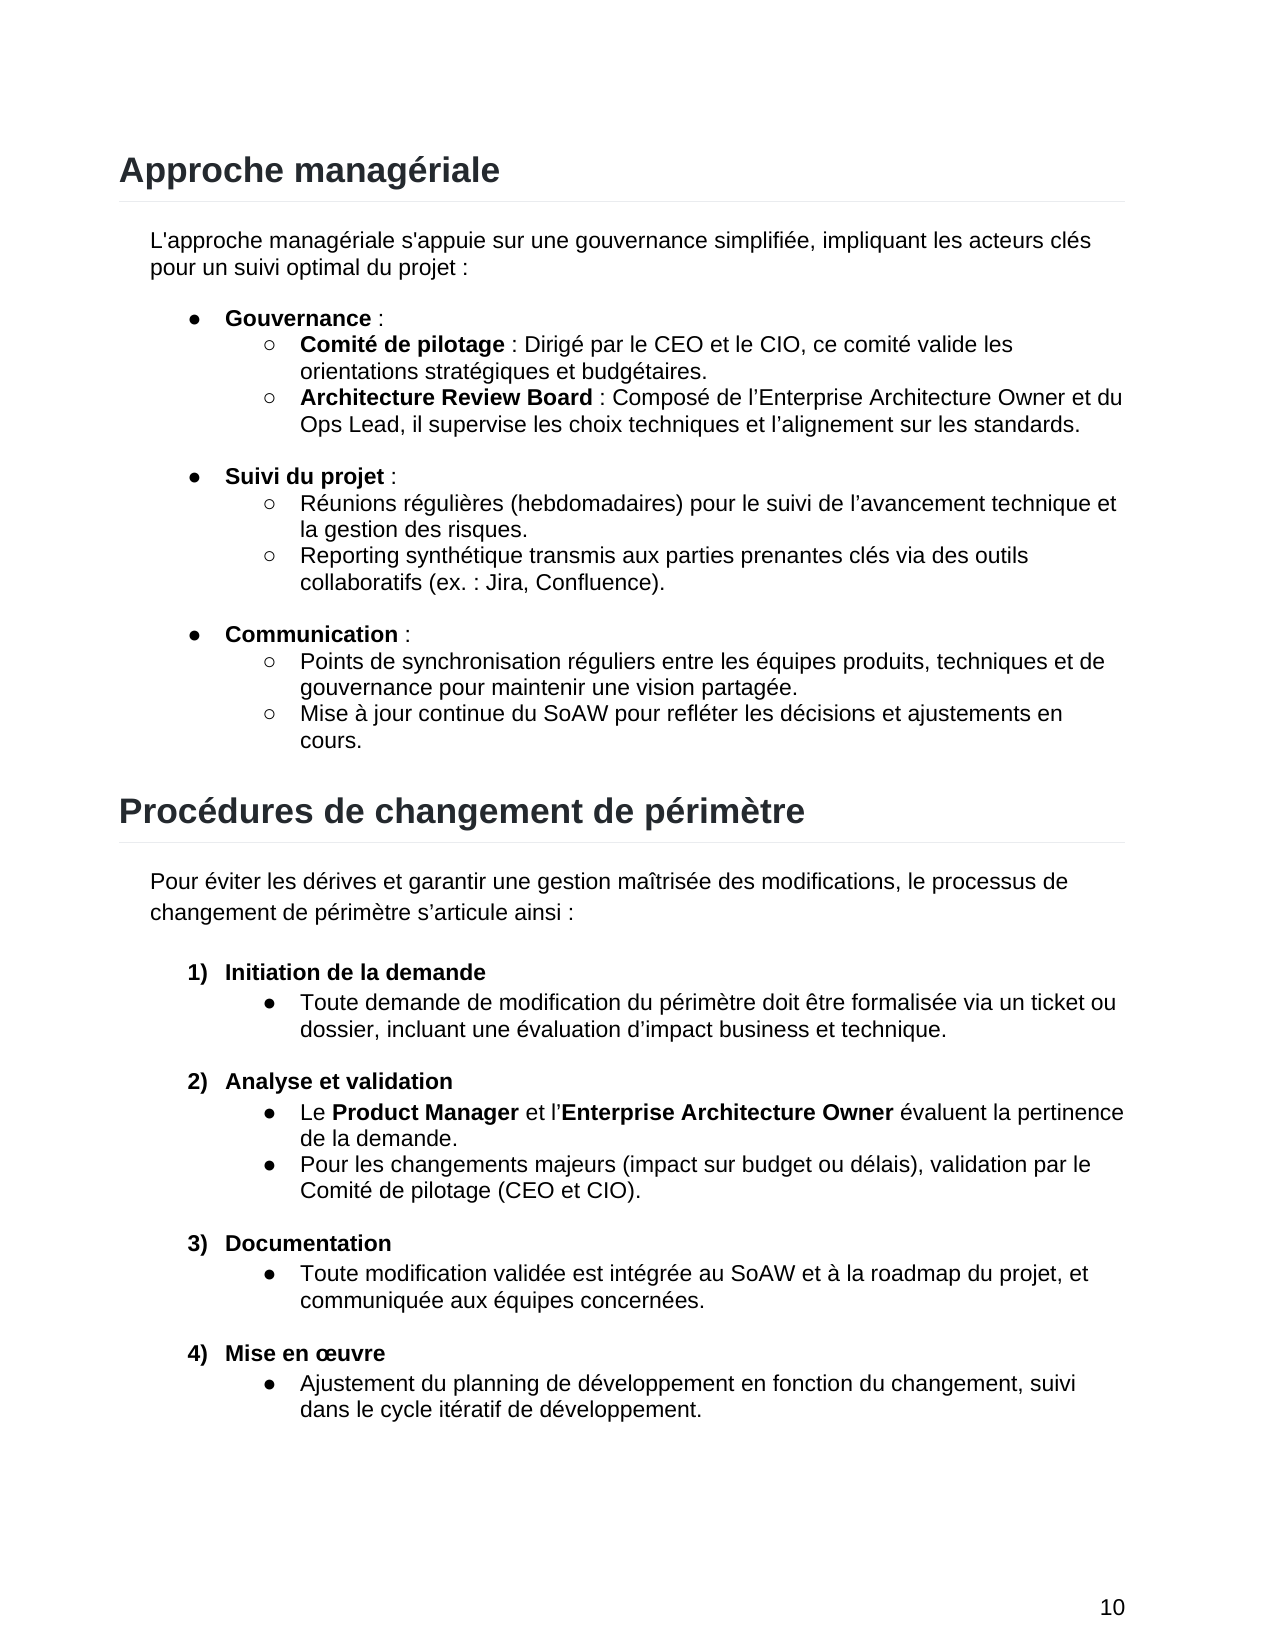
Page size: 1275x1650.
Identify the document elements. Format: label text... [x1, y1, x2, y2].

list Ajustement du planning de développement en fonction du changement, suivi dans le cycle itératif de développement. [262, 1370, 1125, 1422]
subtitle Approche managériale [119, 150, 1125, 201]
list Reporting synthétique transmis aux parties prenantes clés via des outils collaboratifs (ex. : Jira, Confluence). [262, 542, 1125, 621]
list Points de synchronisation réguliers entre les équipes produits, techniques et de gouvernance pour maintenir une vision partagée. [262, 648, 1125, 700]
list Communication : [187, 621, 1125, 648]
list Suivi du projet : [187, 463, 1125, 489]
text Pour éviter les dérives et garantir une gestion maîtrisée des modifications, le processus de changement de périmètre s’articule ainsi : [150, 868, 1125, 925]
list Mise en œuvre [187, 1339, 1125, 1366]
list Toute modification validée est intégrée au SoAW et à la roadmap du projet, et communiquée aux équipes concernées. [262, 1260, 1125, 1339]
list Comité de pilotage : Dirigé par le CEO et le CIO, ce comité valide les orientations stratégiques et budgétaires. [262, 331, 1125, 384]
list Architecture Review Board : Composé de l’Enterprise Architecture Owner et du Ops Lead, il supervise les choix techniques et l’alignement sur les standards. [262, 384, 1125, 463]
list Toute demande de modification du périmètre doit être formalisée via un ticket ou dossier, incluant une évaluation d’impact business et technique. [262, 989, 1125, 1068]
list Initiation de la demande [187, 959, 1125, 985]
list Le Product Manager et l’Enterprise Architecture Owner évaluent la pertinence de la demande. [262, 1098, 1125, 1151]
list Documentation [187, 1230, 1125, 1257]
list Mise à jour continue du SoAW pour refléter les décisions et ajustements en cours. [262, 700, 1125, 753]
subtitle Procédures de changement de périmètre [119, 791, 1125, 842]
list Pour les changements majeurs (impact sur budget ou délais), validation par le Comité de pilotage (CEO et CIO). [262, 1151, 1125, 1230]
text L'approche managériale s'appuie sur une gouvernance simplifiée, impliquant les acteurs clés pour un suivi optimal du projet : [150, 227, 1125, 280]
list Réunions régulières (hebdomadaires) pour le suivi de l’avancement technique et la gestion des risques. [262, 489, 1125, 542]
list Analyse et validation [187, 1068, 1125, 1094]
list Gouvernance : [187, 305, 1125, 331]
